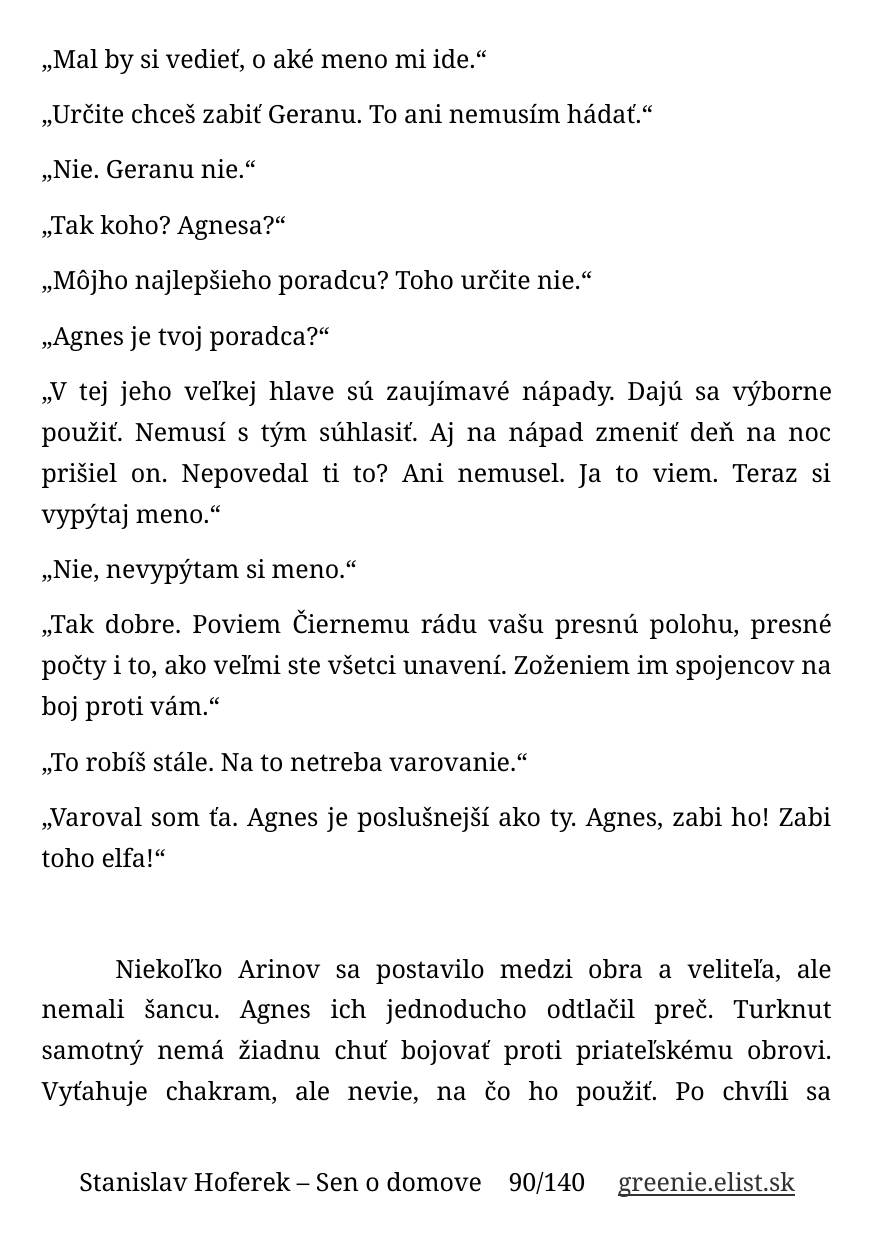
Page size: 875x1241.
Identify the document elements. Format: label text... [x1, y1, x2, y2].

text Niekoľko Arinov sa postavilo medzi obra a veliteľa, ale nemali šancu. Agnes ich jednoducho odtlačil preč. Turknut samotný nemá žiadnu chuť bojovať proti priateľskému obrovi. Vyťahuje chakram, ale nevie, na čo ho použiť. Po chvíli sa [41, 951, 833, 1108]
text „To robíš stále. Na to netreba varovanie.“ [41, 744, 833, 778]
text „V tej jeho veľkej hlave sú zaujímavé nápady. Dajú sa výborne použiť. Nemusí s tým súhlasiť. Aj na nápad zmeniť deň na noc prišiel on. Nepovedal ti to? Ani nemusel. Ja to viem. Teraz si vypýtaj meno.“ [41, 374, 833, 530]
text „Tak koho? Agnesa?“ [41, 208, 833, 242]
text „Mal by si vedieť, o aké meno mi ide.“ [41, 41, 833, 75]
text „Nie. Geranu nie.“ [41, 152, 833, 186]
text „Nie, nevypýtam si meno.“ [41, 552, 833, 586]
text „Určite chceš zabiť Geranu. To ani nemusím hádať.“ [41, 97, 833, 131]
text „Môjho najlepšieho poradcu? Toho určite nie.“ [41, 263, 833, 297]
text „Agnes je tvoj poradca?“ [41, 318, 833, 352]
text „Varoval som ťa. Agnes je poslušnejší ako ty. Agnes, zabi ho! Zabi toho elfa!“ [41, 800, 833, 874]
text „Tak dobre. Poviem Čiernemu rádu vašu presnú polohu, presné počty i to, ako veľmi ste všetci unavení. Zoženiem im spojencov na boj proti vám.“ [41, 607, 833, 723]
